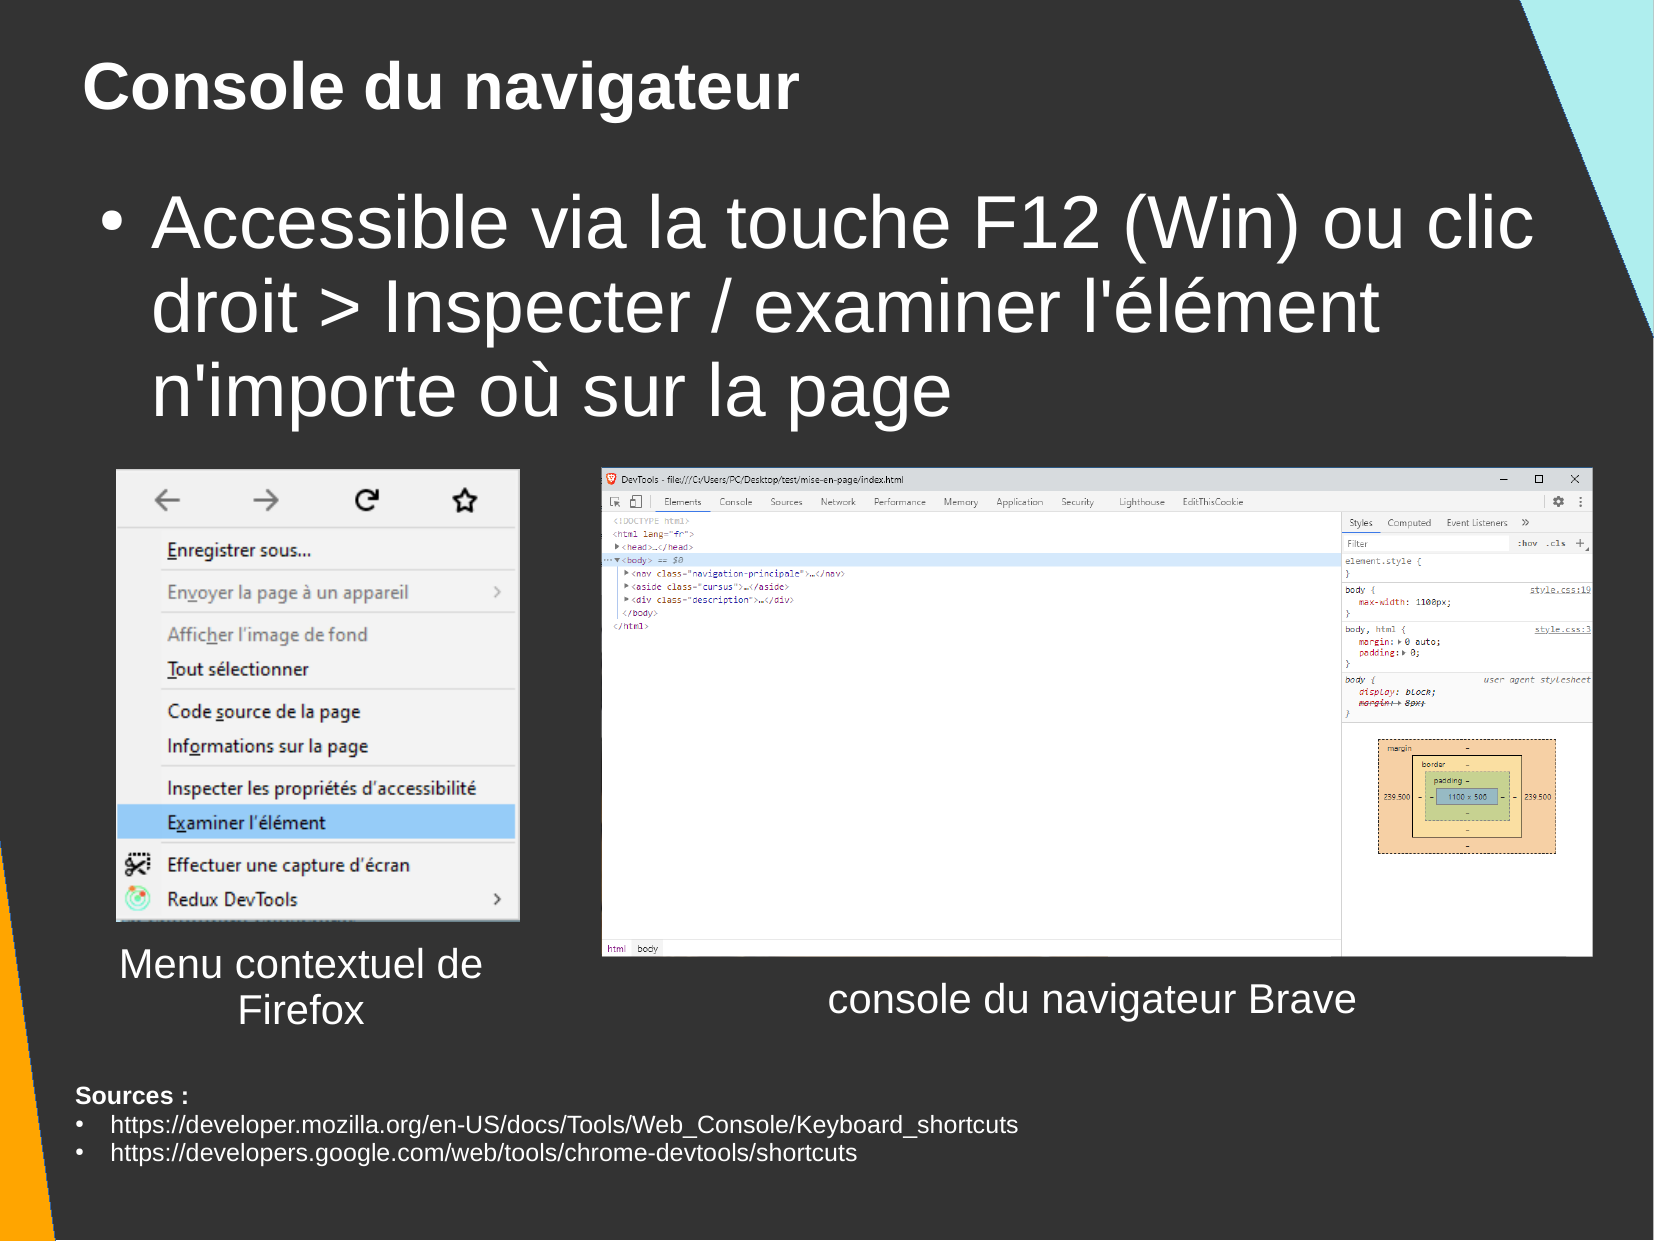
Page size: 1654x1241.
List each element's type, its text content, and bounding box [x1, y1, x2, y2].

text_box console du navigateur Brave [602, 968, 1583, 1040]
text_box [0, 840, 56, 1241]
text_box Menu contextuel de Firefox [94, 933, 508, 1041]
picture [116, 469, 520, 922]
picture [601, 467, 1593, 957]
title Console du navigateur [82, 49, 1571, 152]
text_box Sources : https://developer.mozilla.org/en-US/docs/Tools/Web_Console/Keyboard_shortcuts https://developers.google.com/web/tools/chrome-devtools/shortcuts [60, 1074, 1546, 1241]
list Accessible via la touche F12 (Win) ou clic droit > Inspecter / examiner l'élément n'importe où sur la page [80, 180, 1605, 449]
text_box [1519, 0, 1654, 338]
